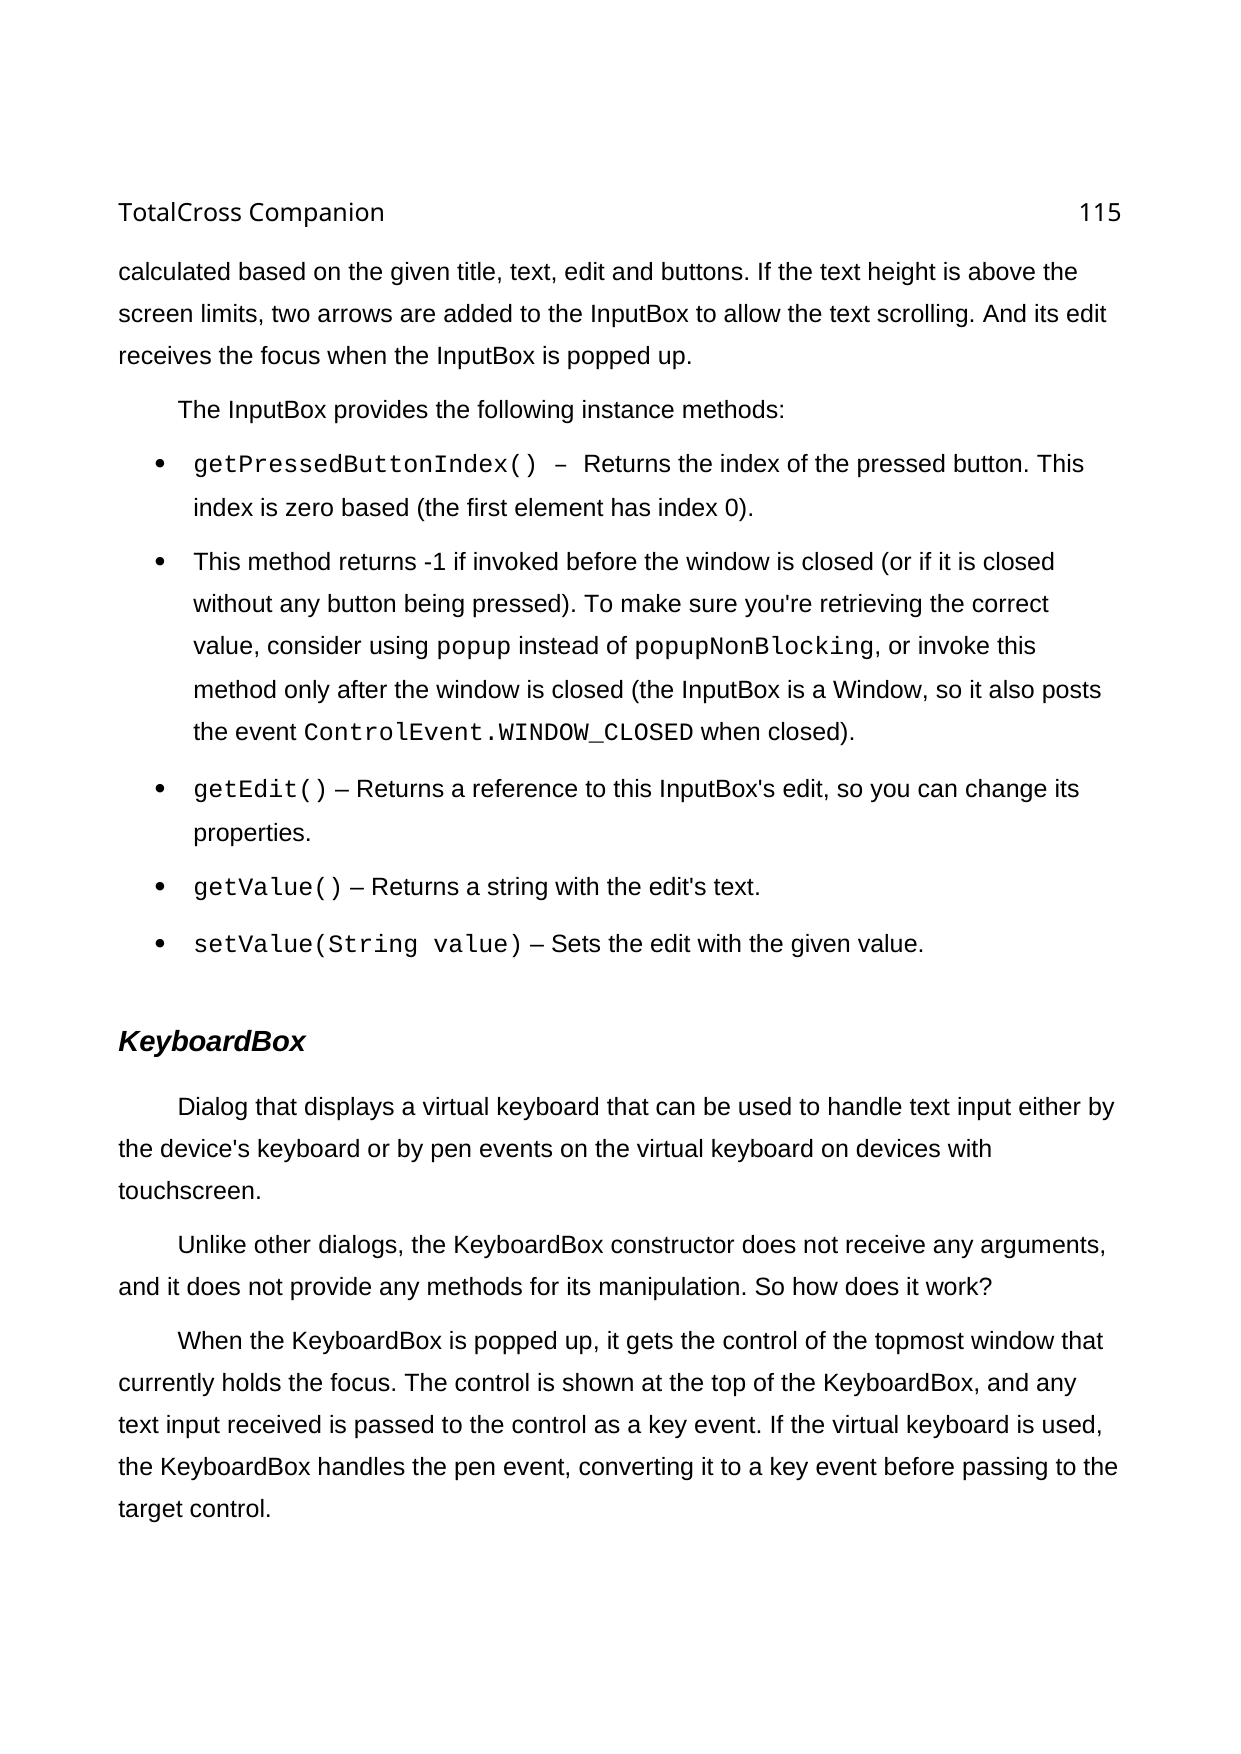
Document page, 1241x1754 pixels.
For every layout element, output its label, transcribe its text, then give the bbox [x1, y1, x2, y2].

text Unlike other dialogs, the KeyboardBox constructor does not receive any arguments, and it does not provide any methods for its manipulation. So how does it work? [118, 1231, 1122, 1301]
list This method returns -1 if invoked before the window is closed (or if it is closed without any button being pressed). To make sure you're retrieving the correct value, consider using popup instead of popupNonBlocking, or invoke this method only after the window is closed (the InputBox is a Window, so it also posts the event ControlEvent.WINDOW_CLOSED when closed). [156, 548, 1122, 748]
list getPressedButtonIndex() – Returns the index of the pressed button. This index is zero based (the first element has index 0). [156, 450, 1122, 522]
text When the KeyboardBox is popped up, it gets the control of the topmost window that currently holds the focus. The control is shown at the top of the KeyboardBox, and any text input received is passed to the control as a key event. If the virtual keyboard is used, the KeyboardBox handles the pen event, converting it to a key event before passing to the target control. [118, 1327, 1122, 1523]
text The InputBox provides the following instance methods: [118, 396, 1122, 424]
list setValue(String value) – Sets the edit with the given value. [156, 930, 1122, 960]
list getEdit() – Returns a reference to this InputBox's edit, so you can change its properties. [156, 775, 1122, 847]
list getValue() – Returns a string with the edit's text. [156, 873, 1122, 903]
text calculated based on the given title, text, edit and buttons. If the text height is above the screen limits, two arrows are added to the InputBox to allow the text scrolling. And its edit receives the focus when the InputBox is popped up. [118, 258, 1122, 370]
subtitle KeyboardBox [118, 1025, 1122, 1058]
text Dialog that displays a virtual keyboard that can be used to handle text input either by the device's keyboard or by pen events on the virtual keyboard on devices with touchscreen. [118, 1093, 1122, 1205]
